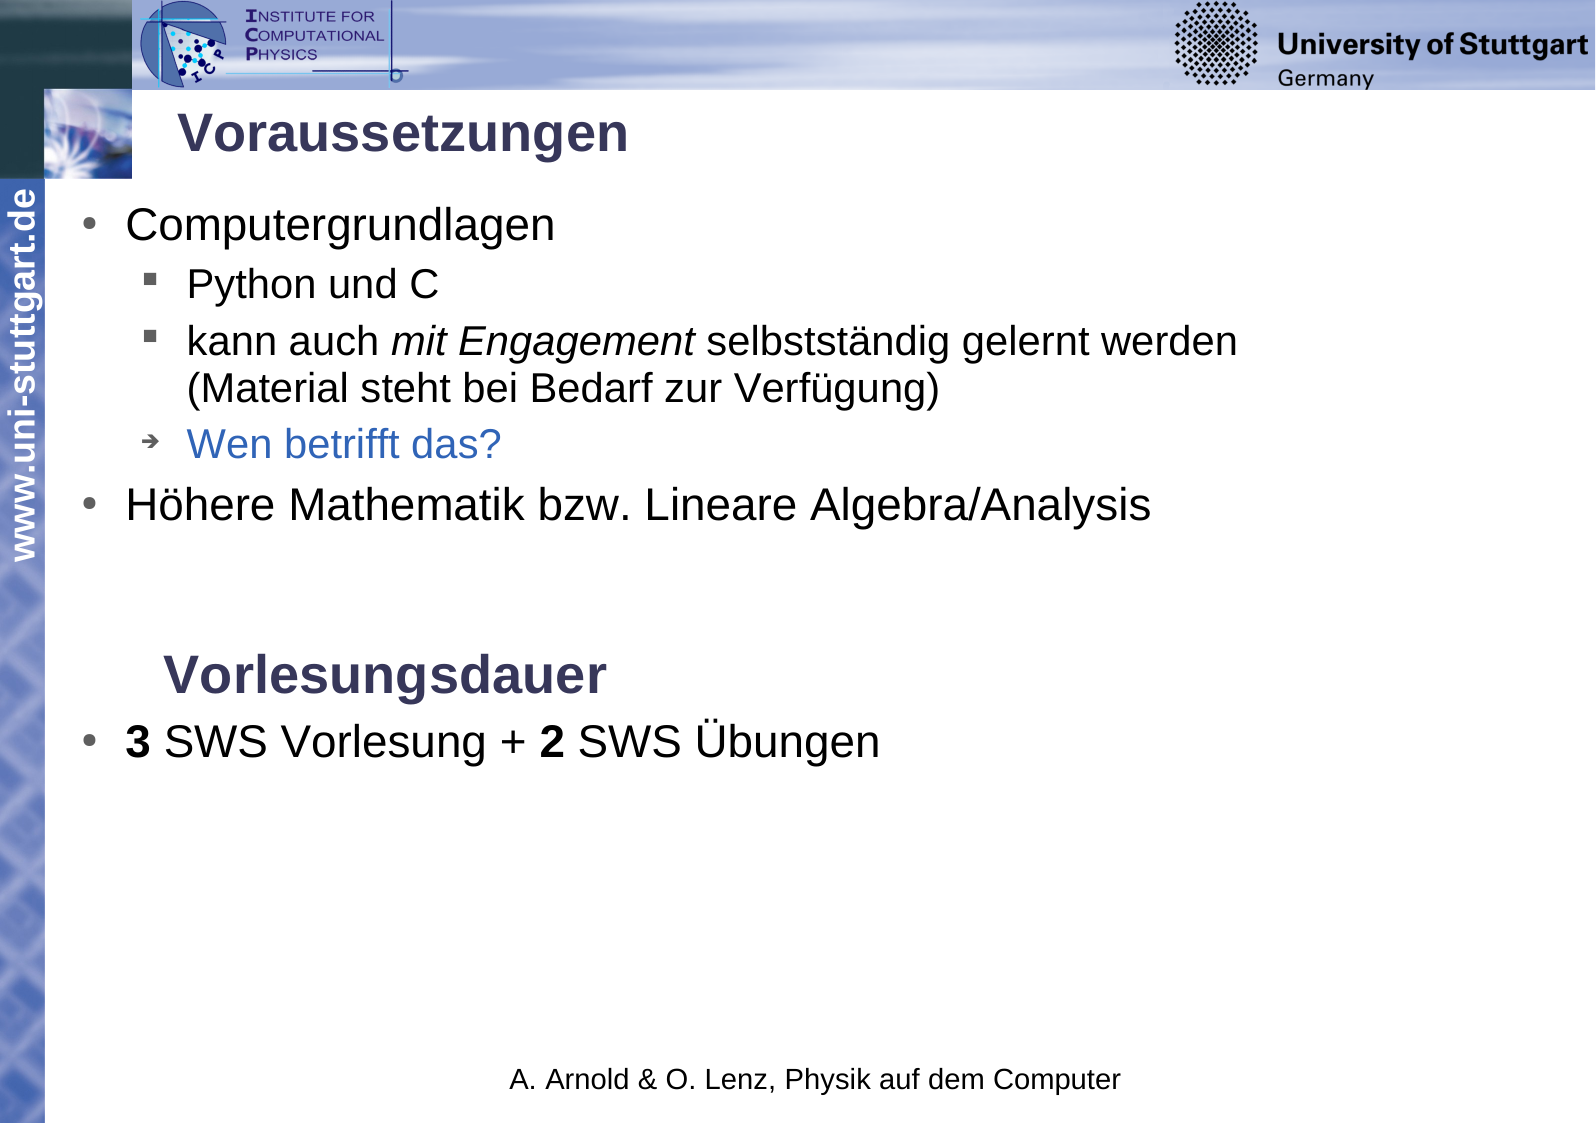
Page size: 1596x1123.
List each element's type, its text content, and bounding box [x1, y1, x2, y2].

picture [0, 0, 1596, 1123]
list Computergrundlagen Python und C kann auch mit Engagement selbstständig gelernt werden (Material steht bei Bedarf zur Verfügung) Wen betrifft das? Höhere Mathematik bzw. Lineare Algebra/Analysis Vorlesungsdauer 3 SWS Vorlesung + 2 SWS Übungen [66, 199, 1551, 1063]
title Voraussetzungen [132, 88, 1596, 178]
